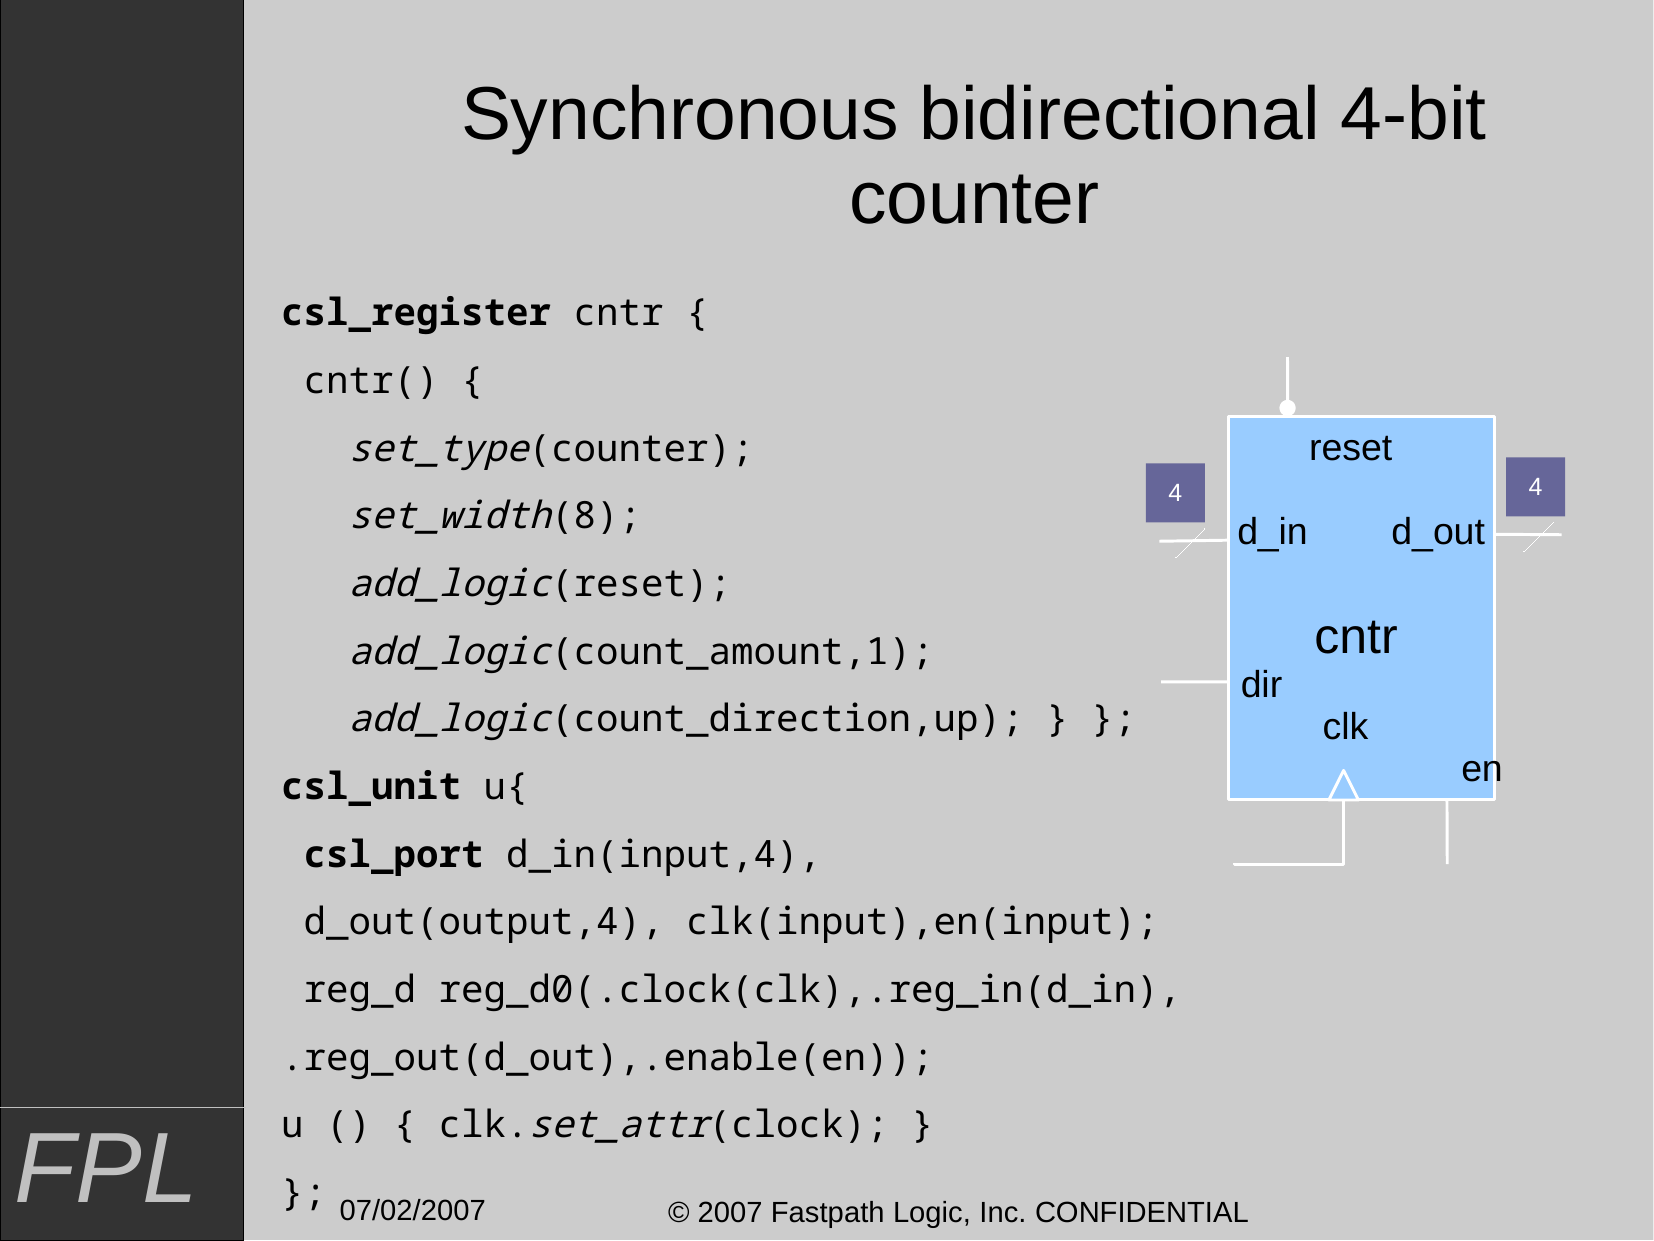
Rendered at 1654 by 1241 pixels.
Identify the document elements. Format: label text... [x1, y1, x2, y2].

title Synchronous bidirectional 4-bit counter [423, 44, 1526, 267]
text_box reset d_in d_out cntr dir clk en [1228, 416, 1495, 800]
list csl_register cntr { cntr() { set_type(counter); set_width(8); add_logic(reset); add_logic(count_amount,1); add_logic(count_direction,up); } }; csl_unit u{ csl_port d_in(input,4), d_out(output,4), clk(input),en(input); reg_d reg_d0(.clock(clk),.reg_in(d_in), .reg_out(d_out),.enable(en)); u () { clk.set_attr(clock); } }; [280, 218, 1223, 1153]
text_box 4 [1145, 463, 1205, 523]
text_box [1328, 770, 1359, 801]
text_box 4 [1506, 457, 1566, 517]
